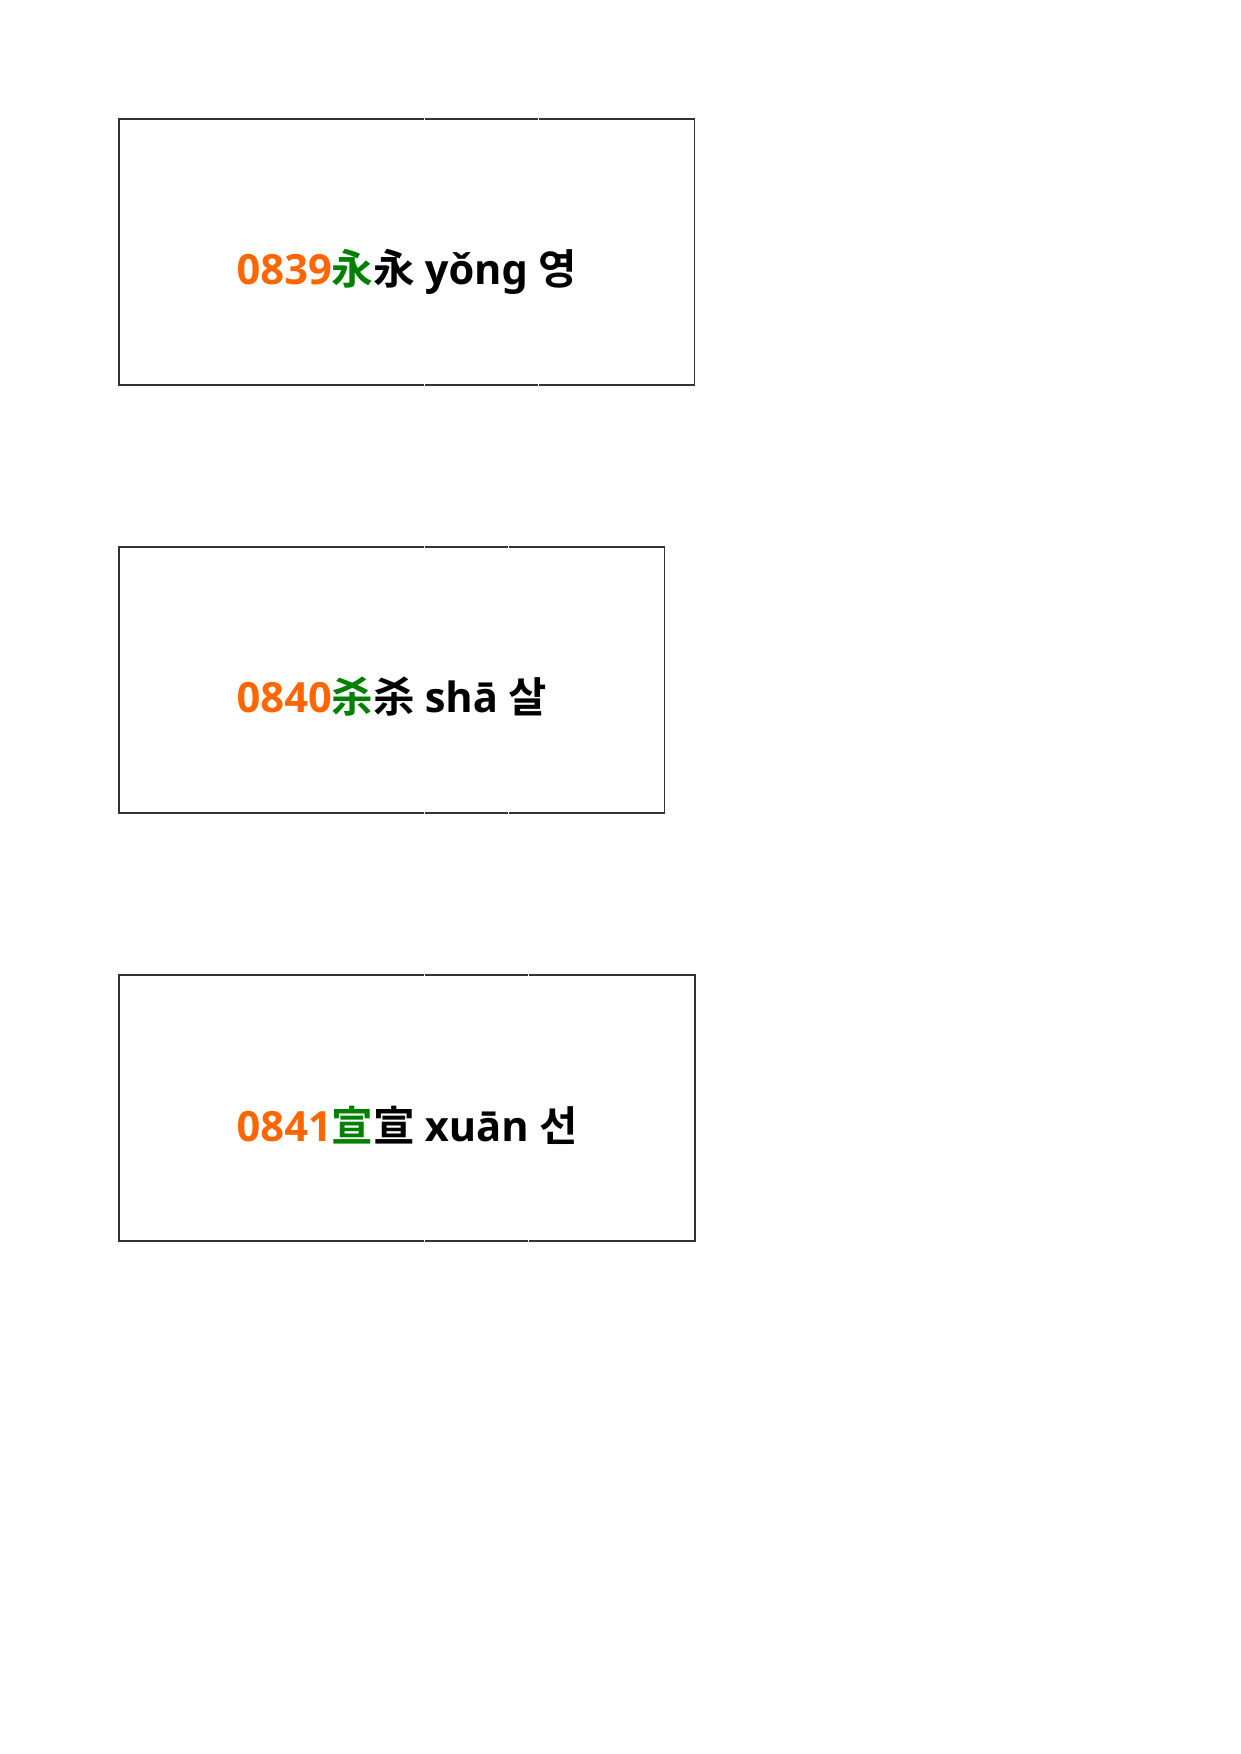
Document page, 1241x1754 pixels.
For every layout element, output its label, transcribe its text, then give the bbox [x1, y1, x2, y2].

text [665, 546, 1122, 814]
text 0840杀杀 shā 살 [120, 547, 664, 813]
text [695, 118, 1122, 386]
text 0841宣宣 xuān 선 [120, 975, 694, 1241]
text 0839永永 yǒng 영 [120, 119, 694, 385]
text [696, 974, 1122, 1242]
